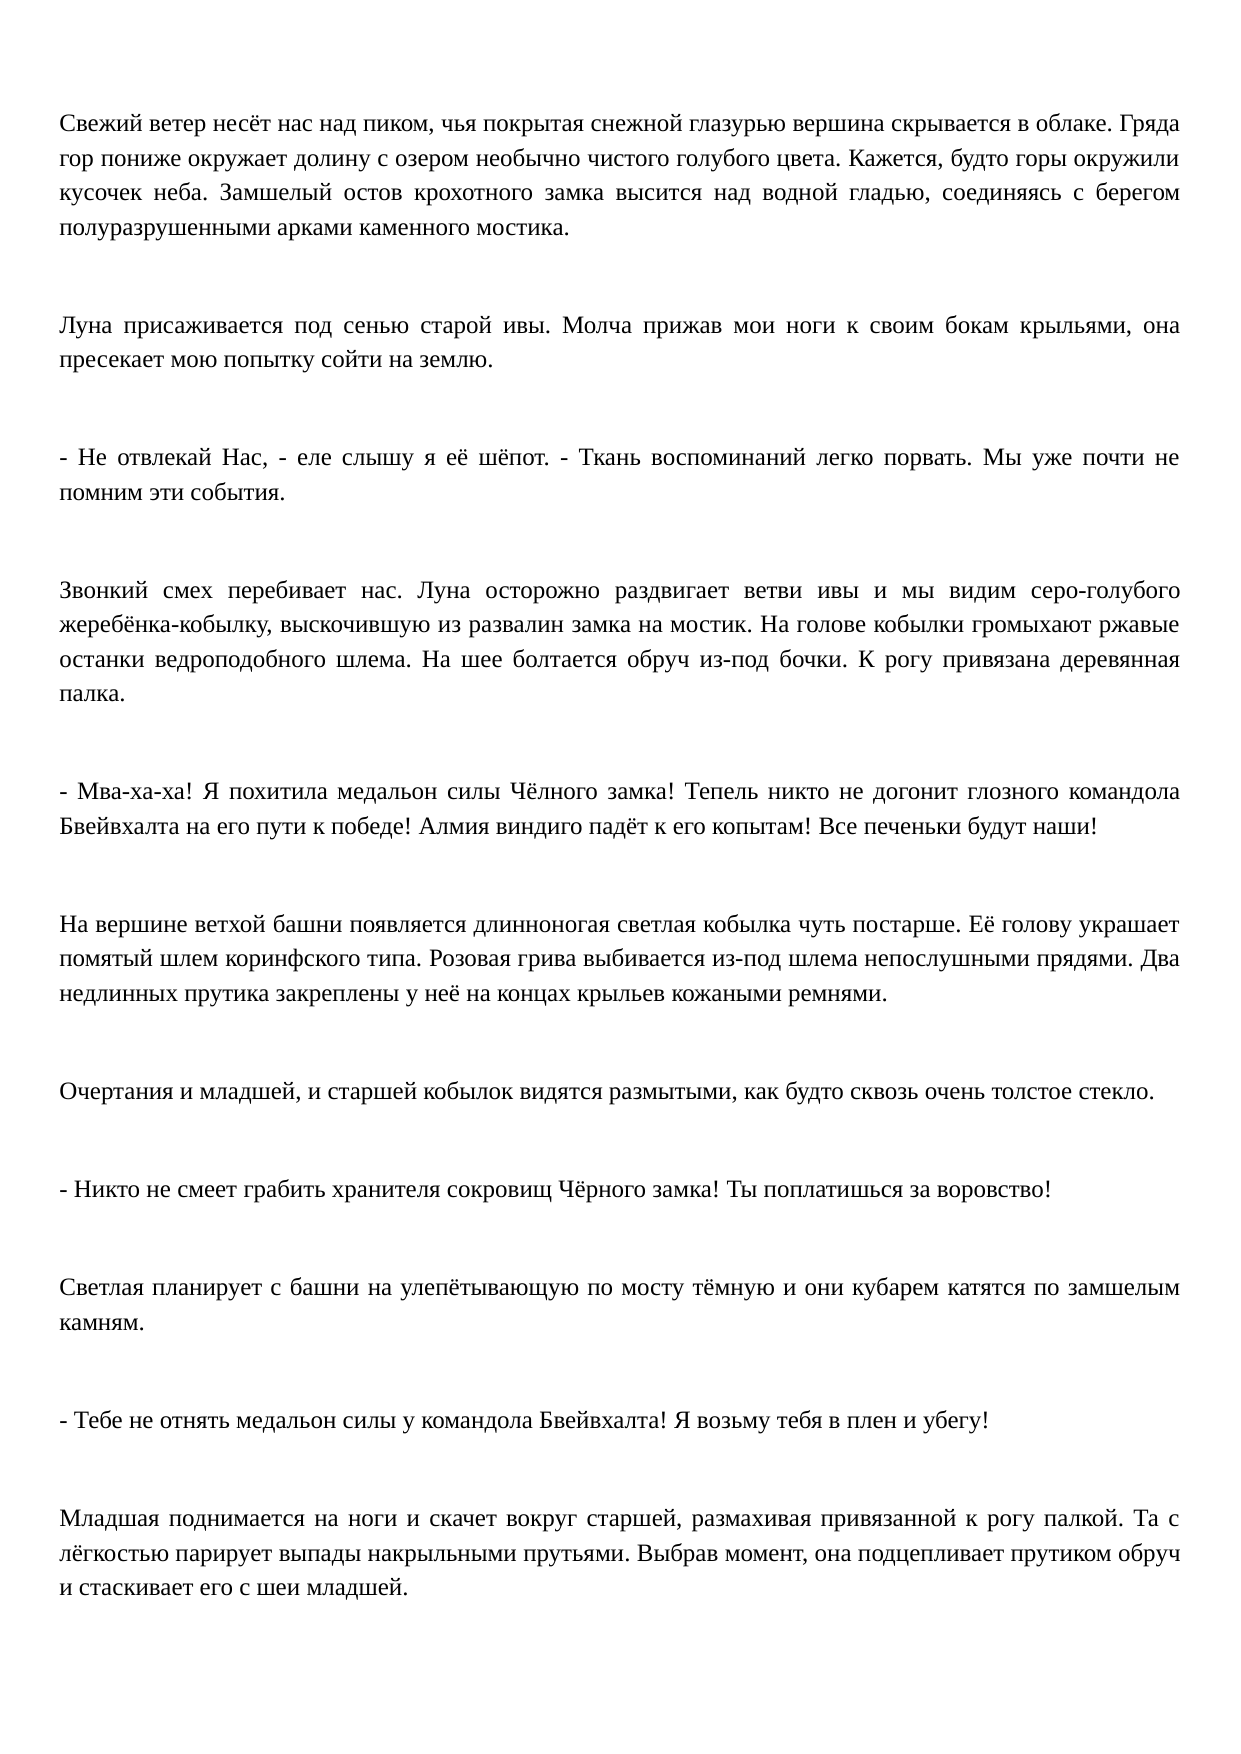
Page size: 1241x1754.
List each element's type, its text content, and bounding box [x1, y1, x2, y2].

text - Мва-ха-ха! Я похитила медальон силы Чёлного замка! Тепель никто не догонит глозного командола Бвейвхалта на его пути к победе! Алмия виндиго падёт к его копытам! Все печеньки будут наши! [59, 776, 1181, 840]
text - Никто не смеет грабить хранителя сокровищ Чёрного замка! Ты поплатишься за воровство! [59, 1174, 1181, 1203]
text - Тебе не отнять медальон силы у командола Бвейвхалта! Я возьму тебя в плен и убегу! [59, 1405, 1181, 1434]
text Звонкий смех перебивает нас. Луна осторожно раздвигает ветви ивы и мы видим серо-голубого жеребёнка-кобылку, выскочившую из развалин замка на мостик. На голове кобылки громыхают ржавые останки ведроподобного шлема. На шее болтается обруч из-под бочки. К рогу привязана деревянная палка. [59, 575, 1181, 707]
text На вершине ветхой башни появляется длинноногая светлая кобылка чуть постарше. Её голову украшает помятый шлем коринфского типа. Розовая грива выбивается из-под шлема непослушными прядями. Два недлинных прутика закреплены у неё на концах крыльев кожаными ремнями. [59, 909, 1181, 1007]
text Очертания и младшей, и старшей кобылок видятся размытыми, как будто сквозь очень толстое стекло. [59, 1076, 1181, 1105]
text Младшая поднимается на ноги и скачет вокруг старшей, размахивая привязанной к рогу палкой. Та с лёгкостью парирует выпады накрыльными прутьями. Выбрав момент, она подцепливает прутиком обруч и стаскивает его с шеи младшей. [59, 1503, 1181, 1601]
text Светлая планирует с башни на улепётывающую по мосту тёмную и они кубарем катятся по замшелым камням. [59, 1272, 1181, 1336]
text - Не отвлекай Нас, - еле слышу я её шёпот. - Ткань воспоминаний легко порвать. Мы уже почти не помним эти события. [59, 442, 1181, 506]
text Свежий ветер несёт нас над пиком, чья покрытая снежной глазурью вершина скрывается в облаке. Гряда гор пониже окружает долину с озером необычно чистого голубого цвета. Кажется, будто горы окружили кусочек неба. Замшелый остов крохотного замка высится над водной гладью, соединяясь с берегом полуразрушенными арками каменного мостика. [59, 108, 1181, 240]
text Луна присаживается под сенью старой ивы. Молча прижав мои ноги к своим бокам крыльями, она пресекает мою попытку сойти на землю. [59, 310, 1181, 373]
